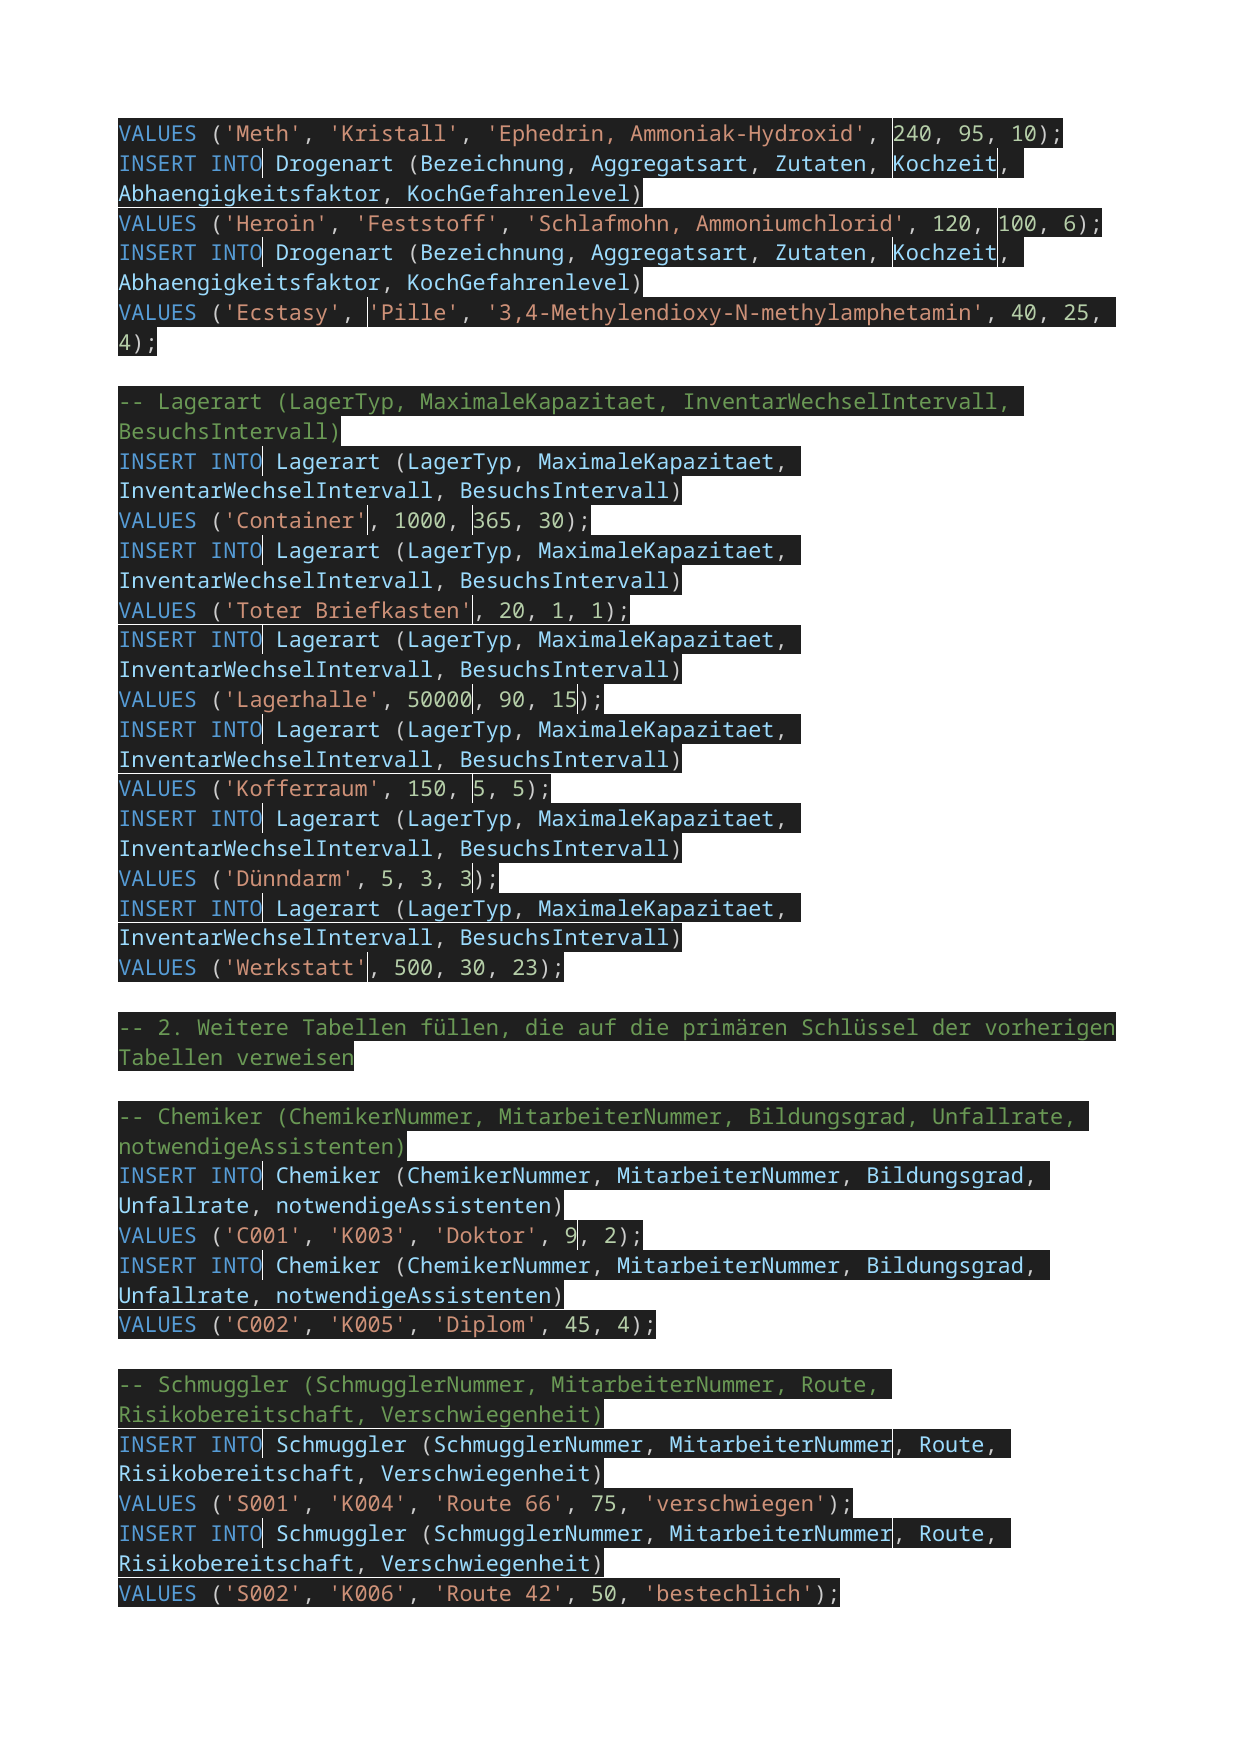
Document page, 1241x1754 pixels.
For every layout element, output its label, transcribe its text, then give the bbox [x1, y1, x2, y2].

text VALUES ('Werkstatt', 500, 30, 23); [118, 952, 1122, 982]
text VALUES ('Toter Briefkasten', 20, 1, 1); [118, 595, 1122, 624]
text VALUES ('S002', 'K006', 'Route 42', 50, 'bestechlich'); [118, 1577, 1122, 1607]
text INSERT INTO Schmuggler (SchmugglerNummer, MitarbeiterNummer, Route, Risikobereitschaft, Verschwiegenheit) [118, 1518, 1122, 1577]
text INSERT INTO Chemiker (ChemikerNummer, MitarbeiterNummer, Bildungsgrad, Unfallrate, notwendigeAssistenten) [118, 1250, 1122, 1309]
text INSERT INTO Schmuggler (SchmugglerNummer, MitarbeiterNummer, Route, Risikobereitschaft, Verschwiegenheit) [118, 1428, 1122, 1488]
text INSERT INTO Drogenart (Bezeichnung, Aggregatsart, Zutaten, Kochzeit, Abhaengigkeitsfaktor, KochGefahrenlevel) [118, 237, 1122, 297]
text INSERT INTO Lagerart (LagerTyp, MaximaleKapazitaet, InventarWechselIntervall, BesuchsIntervall) [118, 803, 1122, 863]
text VALUES ('Ecstasy', 'Pille', '3,4-Methylendioxy-N-methylamphetamin', 40, 25, 4); [118, 297, 1122, 356]
text -- Chemiker (ChemikerNummer, MitarbeiterNummer, Bildungsgrad, Unfallrate, notwendigeAssistenten) [118, 1101, 1122, 1161]
text VALUES ('Lagerhalle', 50000, 90, 15); [118, 684, 1122, 714]
text VALUES ('Heroin', 'Feststoff', 'Schlafmohn, Ammoniumchlorid', 120, 100, 6); [118, 207, 1122, 237]
text VALUES ('Container', 1000, 365, 30); [118, 505, 1122, 535]
text -- Schmuggler (SchmugglerNummer, MitarbeiterNummer, Route, Risikobereitschaft, Verschwiegenheit) [118, 1369, 1122, 1428]
text INSERT INTO Drogenart (Bezeichnung, Aggregatsart, Zutaten, Kochzeit, Abhaengigkeitsfaktor, KochGefahrenlevel) [118, 148, 1122, 207]
text INSERT INTO Lagerart (LagerTyp, MaximaleKapazitaet, InventarWechselIntervall, BesuchsIntervall) [118, 624, 1122, 684]
text VALUES ('C002', 'K005', 'Diplom', 45, 4); [118, 1309, 1122, 1339]
text INSERT INTO Lagerart (LagerTyp, MaximaleKapazitaet, InventarWechselIntervall, BesuchsIntervall) [118, 893, 1122, 952]
text -- Lagerart (LagerTyp, MaximaleKapazitaet, InventarWechselIntervall, BesuchsIntervall) [118, 386, 1122, 446]
text INSERT INTO Lagerart (LagerTyp, MaximaleKapazitaet, InventarWechselIntervall, BesuchsIntervall) [118, 446, 1122, 505]
text INSERT INTO Chemiker (ChemikerNummer, MitarbeiterNummer, Bildungsgrad, Unfallrate, notwendigeAssistenten) [118, 1161, 1122, 1220]
text VALUES ('Dünndarm', 5, 3, 3); [118, 863, 1122, 893]
text VALUES ('C001', 'K003', 'Doktor', 9, 2); [118, 1220, 1122, 1250]
text INSERT INTO Lagerart (LagerTyp, MaximaleKapazitaet, InventarWechselIntervall, BesuchsIntervall) [118, 535, 1122, 595]
text INSERT INTO Lagerart (LagerTyp, MaximaleKapazitaet, InventarWechselIntervall, BesuchsIntervall) [118, 714, 1122, 773]
text VALUES ('Meth', 'Kristall', 'Ephedrin, Ammoniak-Hydroxid', 240, 95, 10); [118, 118, 1122, 148]
text VALUES ('S001', 'K004', 'Route 66', 75, 'verschwiegen'); [118, 1488, 1122, 1518]
text -- 2. Weitere Tabellen füllen, die auf die primären Schlüssel der vorherigen Tabellen verweisen [118, 1012, 1122, 1071]
text VALUES ('Kofferraum', 150, 5, 5); [118, 773, 1122, 803]
